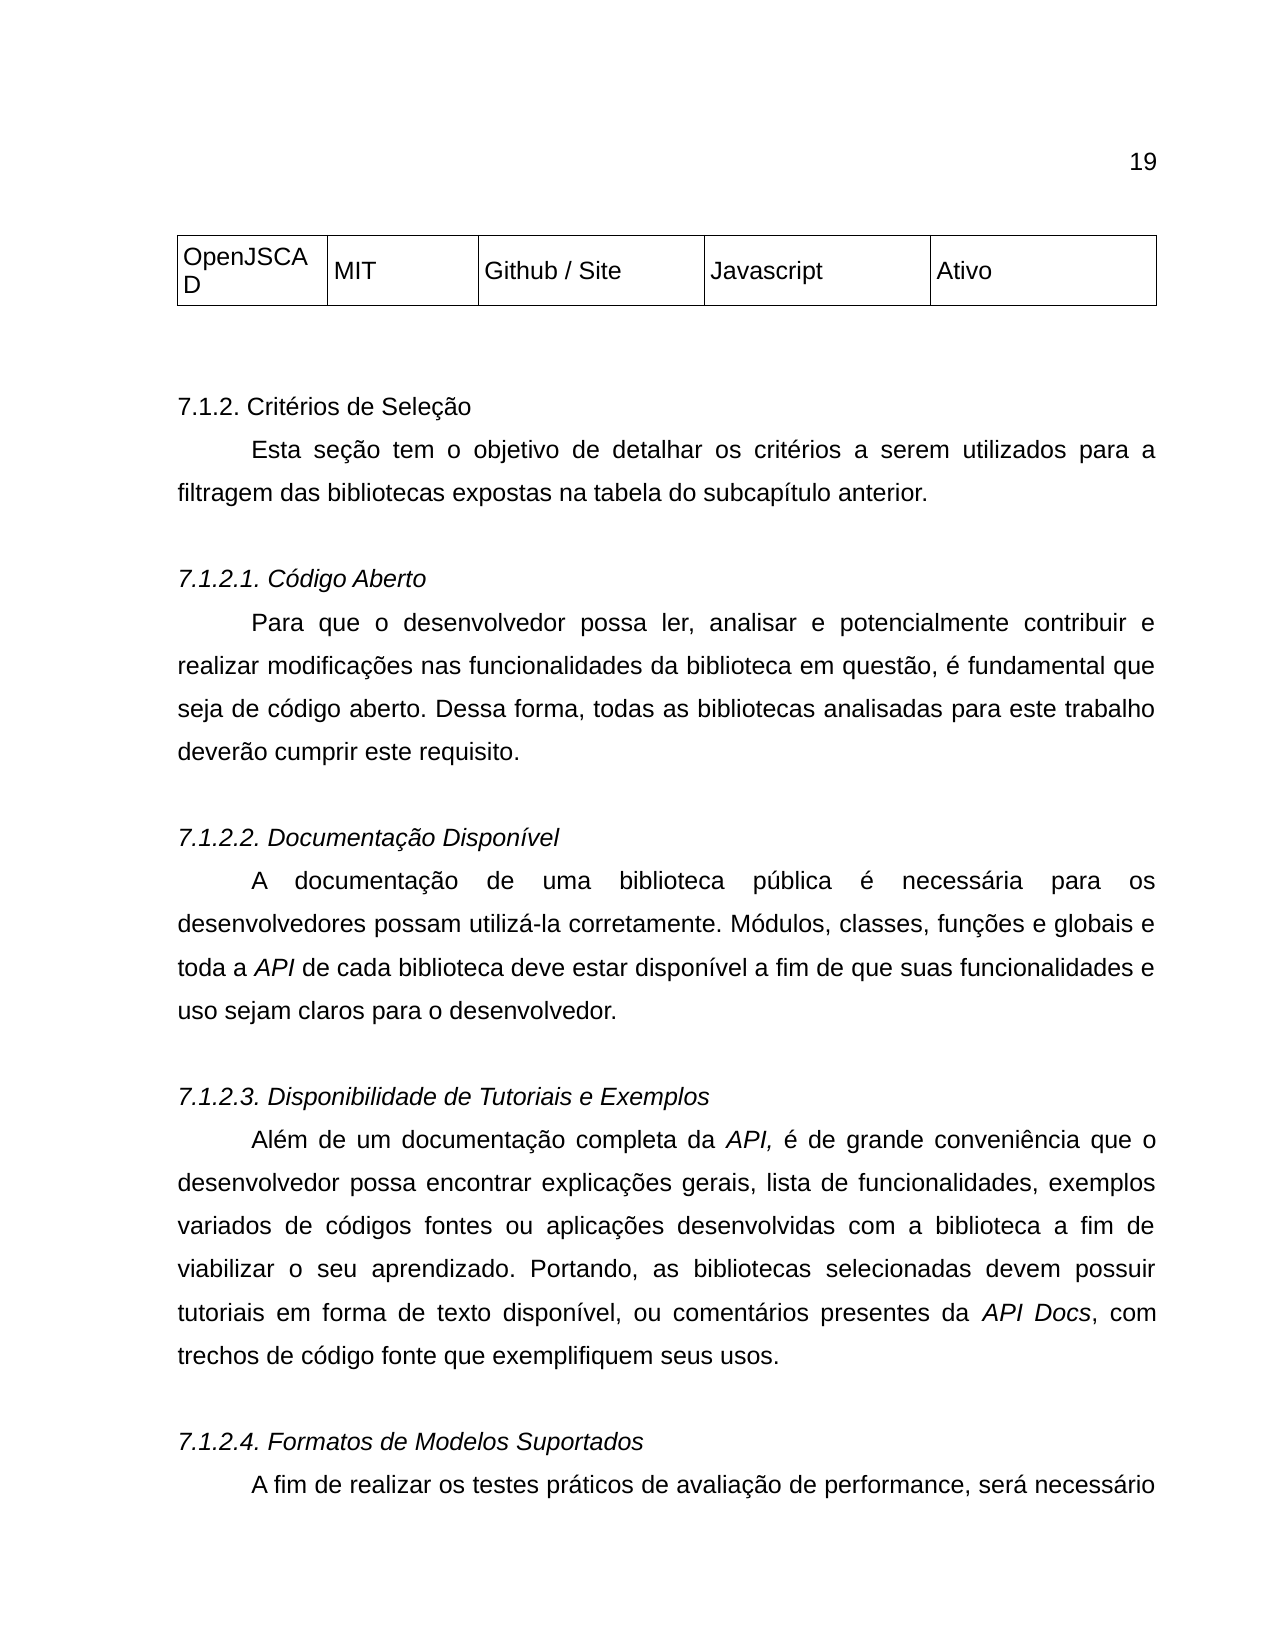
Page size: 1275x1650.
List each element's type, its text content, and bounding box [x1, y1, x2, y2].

subtitle 7.1.2.4. Formatos de Modelos Suportados [177, 1427, 1157, 1456]
text Além de um documentação completa da API, é de grande conveniência que o desenvolvedor possa encontrar explicações gerais, lista de funcionalidades, exemplos variados de códigos fontes ou aplicações desenvolvidas com a biblioteca a fim de viabilizar o seu aprendizado. Portando, as bibliotecas selecionadas devem possuir tutoriais em forma de texto disponível, ou comentários presentes da API Docs, com trechos de código fonte que exemplifiquem seus usos. [177, 1125, 1157, 1369]
table_cell MIT [328, 236, 478, 305]
subtitle 7.1.2.3. Disponibilidade de Tutoriais e Exemplos [177, 1082, 1157, 1111]
text Para que o desenvolvedor possa ler, analisar e potencialmente contribuir e realizar modificações nas funcionalidades da biblioteca em questão, é fundamental que seja de código aberto. Dessa forma, todas as bibliotecas analisadas para este trabalho deverão cumprir este requisito. [177, 608, 1157, 766]
table_cell OpenJSCAD [178, 236, 327, 305]
table_cell Github / Site [479, 236, 704, 305]
table_cell Ativo [931, 236, 1156, 305]
subtitle 7.1.2. Critérios de Seleção [177, 392, 1157, 421]
table_cell Javascript [705, 236, 930, 305]
text A documentação de uma biblioteca pública é necessária para os desenvolvedores possam utilizá-la corretamente. Módulos, classes, funções e globais e toda a API de cada biblioteca deve estar disponível a fim de que suas funcionalidades e uso sejam claros para o desenvolvedor. [177, 866, 1157, 1024]
text Esta seção tem o objetivo de detalhar os critérios a serem utilizados para a filtragem das bibliotecas expostas na tabela do subcapítulo anterior. [177, 435, 1157, 507]
subtitle 7.1.2.2. Documentação Disponível [177, 823, 1157, 852]
text A fim de realizar os testes práticos de avaliação de performance, será necessário [177, 1470, 1157, 1499]
subtitle 7.1.2.1. Código Aberto [177, 564, 1157, 593]
